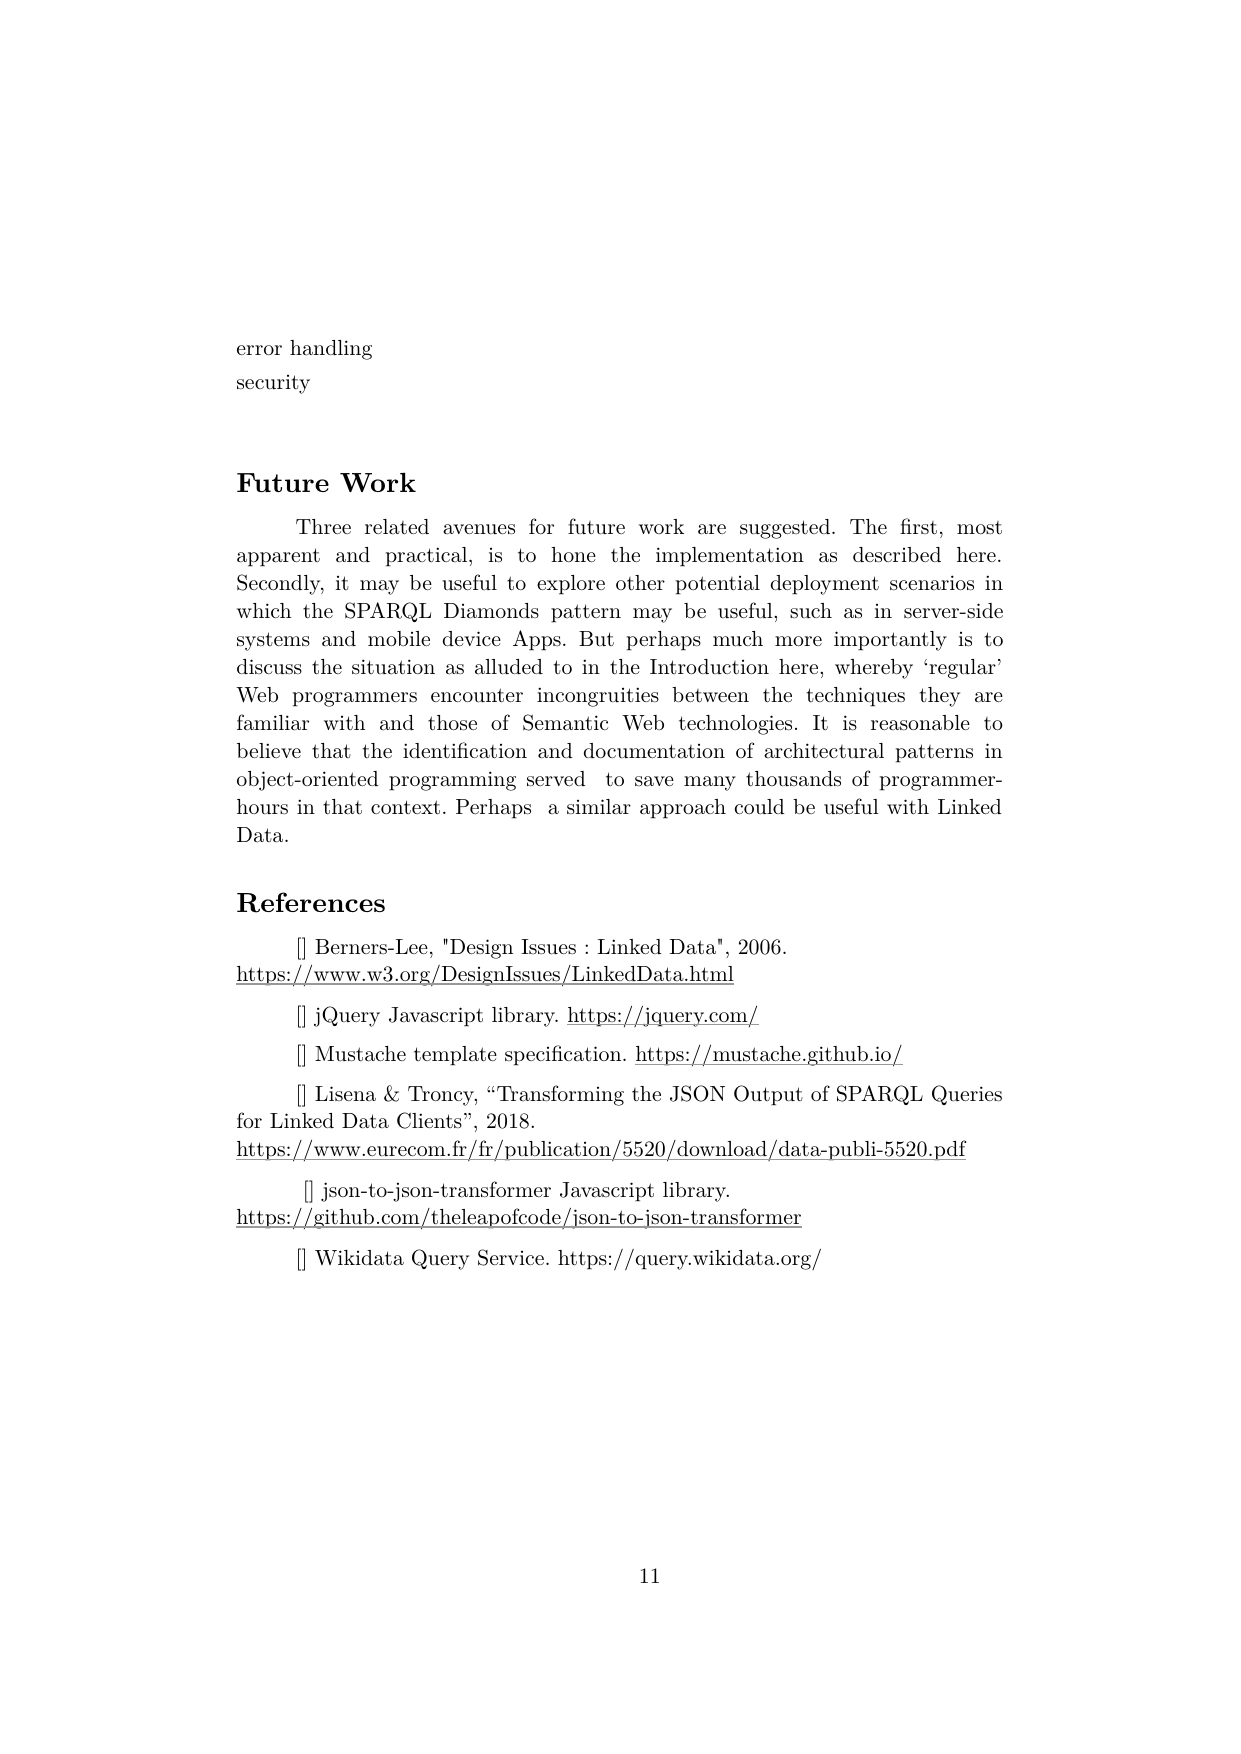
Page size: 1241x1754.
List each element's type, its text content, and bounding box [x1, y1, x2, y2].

text [] json-to-json-transformer Javascript library. https://github.com/theleapofcode/json-to-json-transformer [236, 1175, 1004, 1231]
text [] Mustache template specification. https://mustache.github.io/ [236, 1039, 1004, 1067]
text [] Lisena & Troncy, “Transforming the JSON Output of SPARQL Queries for Linked Data Clients”, 2018. https://www.eurecom.fr/fr/publication/5520/download/data-publi-5520.pdf [236, 1079, 1004, 1163]
text [] jQuery Javascript library. https://jquery.com/ [236, 1000, 1004, 1028]
text [] Berners-Lee, "Design Issues : Linked Data", 2006. https://www.w3.org/DesignIssues/LinkedData.html [236, 932, 1004, 988]
text Three related avenues for future work are suggested. The first, most apparent and practical, is to hone the implementation as described here. Secondly, it may be useful to explore other potential deployment scenarios in which the SPARQL Diamonds pattern may be useful, such as in server-side systems and mobile device Apps. But perhaps much more importantly is to discuss the situation as alluded to in the Introduction here, whereby ‘regular’ Web programmers encounter incongruities between the techniques they are familiar with and those of Semantic Web technologies. It is reasonable to believe that the identification and documentation of architectural patterns in object-oriented programming served to save many thousands of programmer-hours in that context. Perhaps a similar approach could be useful with Linked Data. [236, 512, 1004, 849]
subtitle Future Work [236, 464, 1004, 500]
text error handling [236, 333, 1004, 361]
subtitle References [236, 884, 1004, 920]
text [] Wikidata Query Service. https://query.wikidata.org/ [236, 1243, 1004, 1271]
text security [236, 367, 1004, 395]
